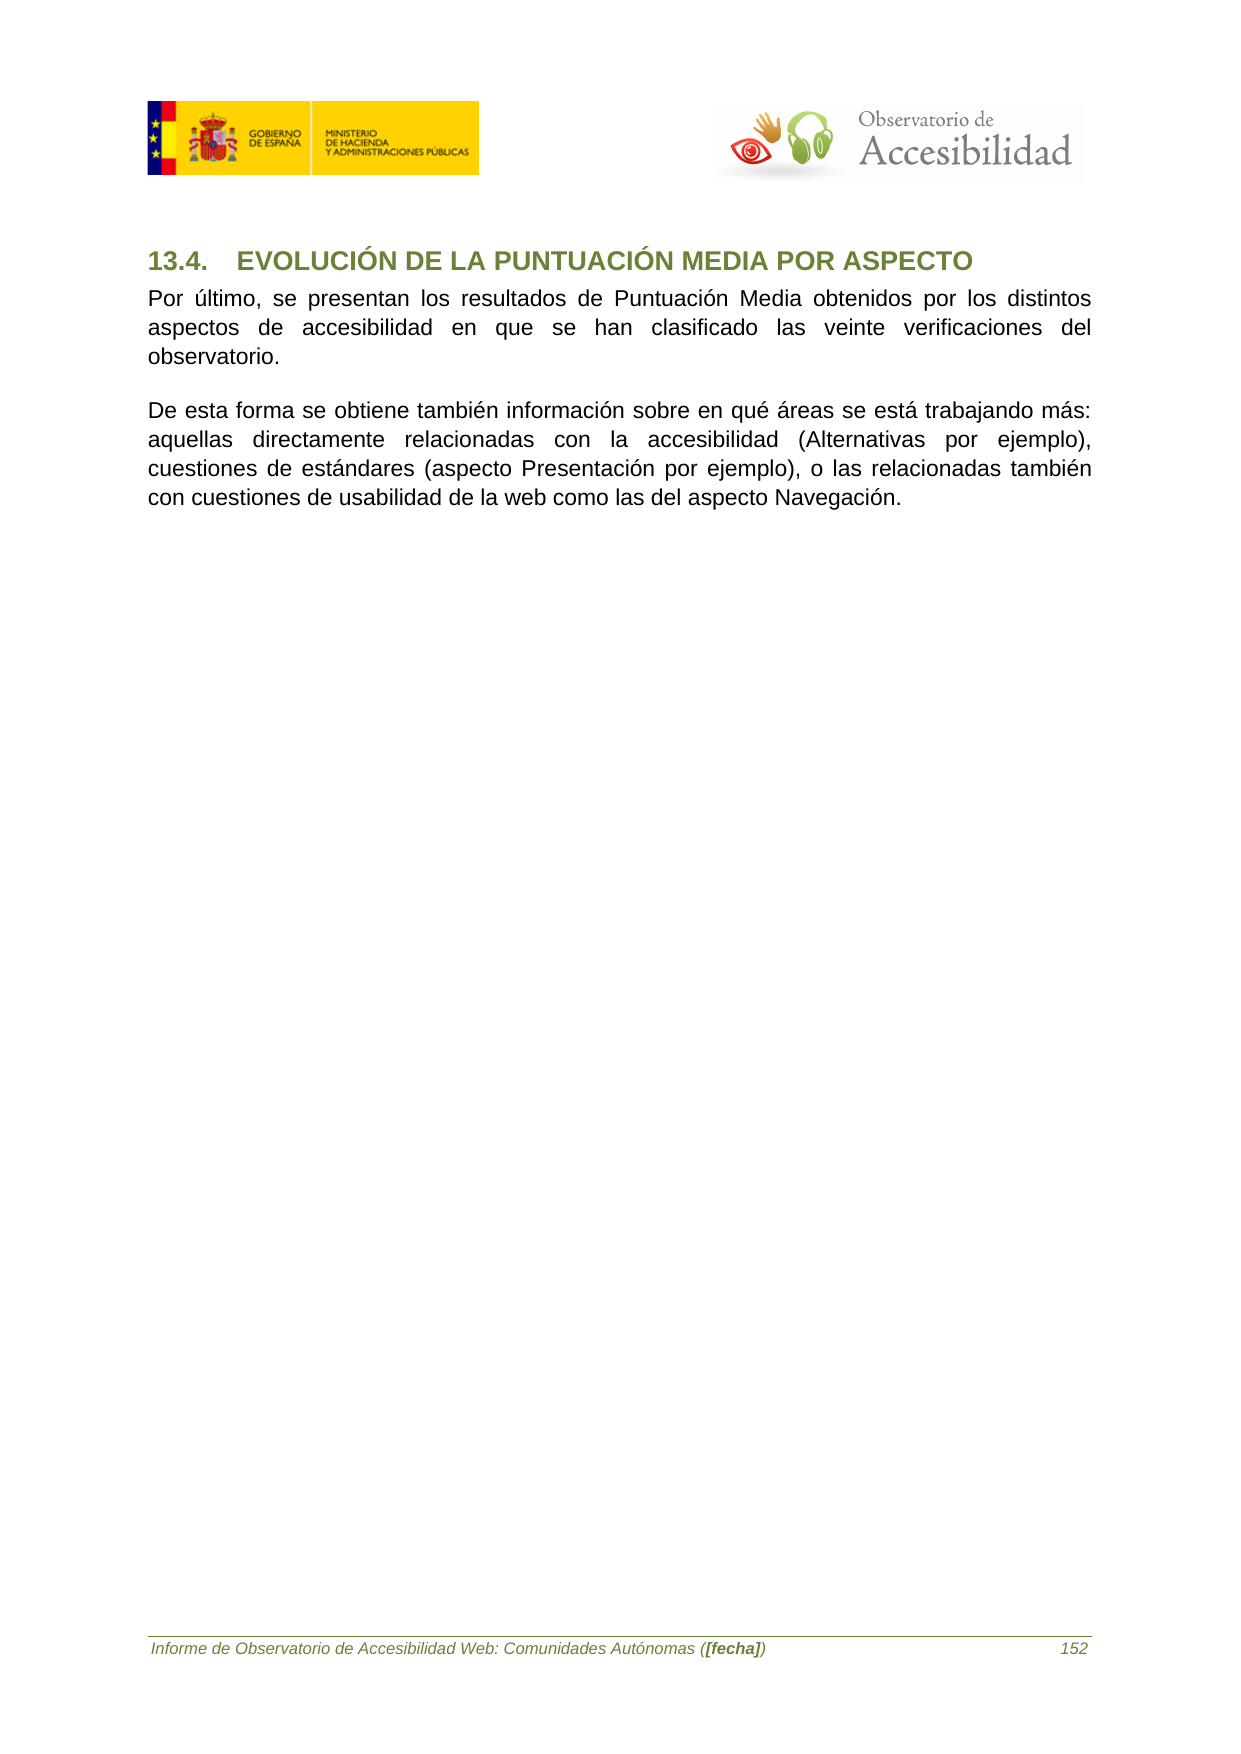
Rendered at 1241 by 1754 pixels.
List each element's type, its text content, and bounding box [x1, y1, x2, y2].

picture [147, 101, 479, 175]
picture [710, 102, 1086, 185]
subtitle Evolución de la Puntuación Media por Aspecto [148, 245, 1092, 276]
text De esta forma se obtiene también información sobre en qué áreas se está trabajando más: aquellas directamente relacionadas con la accesibilidad (Alternativas por ejemplo), cuestiones de estándares (aspecto Presentación por ejemplo), o las relacionadas también con cuestiones de usabilidad de la web como las del aspecto Navegación. [148, 397, 1092, 510]
text Por último, se presentan los resultados de Puntuación Media obtenidos por los distintos aspectos de accesibilidad en que se han clasificado las veinte verificaciones del observatorio. [148, 285, 1092, 369]
